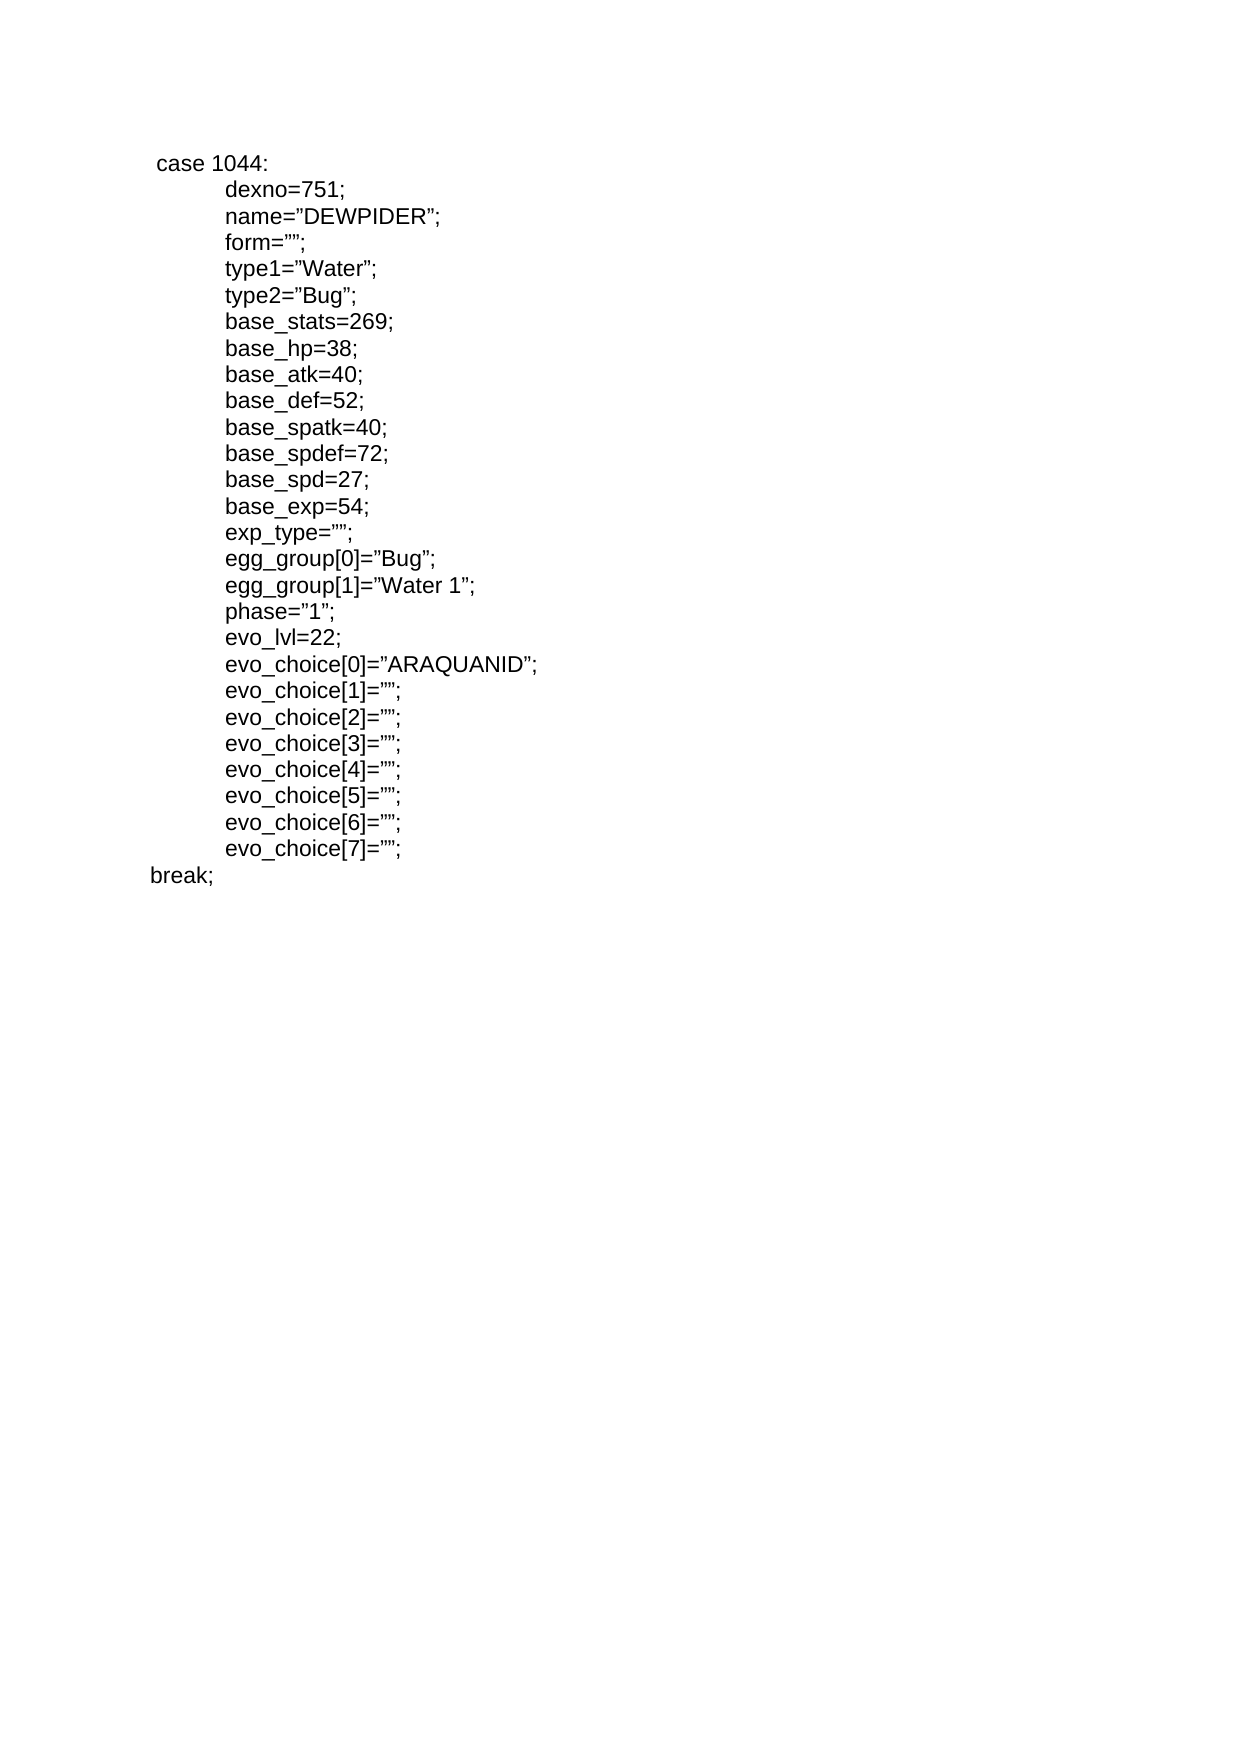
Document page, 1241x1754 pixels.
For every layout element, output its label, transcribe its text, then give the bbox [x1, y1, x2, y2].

text egg_group[0]=”Bug”; [150, 545, 1090, 572]
text break; [150, 862, 1090, 888]
text evo_lvl=22; [150, 624, 1090, 651]
text phase=”1”; [150, 598, 1090, 624]
text base_stats=269; [150, 308, 1090, 334]
text case 1044: [150, 150, 1090, 176]
text evo_choice[0]=”ARAQUANID”; [150, 651, 1090, 677]
text type2=”Bug”; [150, 282, 1090, 308]
text evo_choice[7]=””; [150, 835, 1090, 862]
text base_spdef=72; [150, 440, 1090, 466]
text base_def=52; [150, 387, 1090, 413]
text dexno=751; [150, 176, 1090, 203]
text base_hp=38; [150, 334, 1090, 361]
text form=””; [150, 229, 1090, 255]
text evo_choice[3]=””; [150, 730, 1090, 756]
text base_atk=40; [150, 361, 1090, 387]
text base_spd=27; [150, 466, 1090, 493]
text evo_choice[2]=””; [150, 703, 1090, 730]
text egg_group[1]=”Water 1”; [150, 572, 1090, 598]
text base_exp=54; [150, 493, 1090, 519]
text evo_choice[1]=””; [150, 677, 1090, 703]
text evo_choice[4]=””; [150, 756, 1090, 782]
text evo_choice[6]=””; [150, 809, 1090, 835]
text type1=”Water”; [150, 255, 1090, 282]
text name=”DEWPIDER”; [150, 203, 1090, 229]
text exp_type=””; [150, 519, 1090, 545]
text base_spatk=40; [150, 413, 1090, 440]
text evo_choice[5]=””; [150, 782, 1090, 809]
